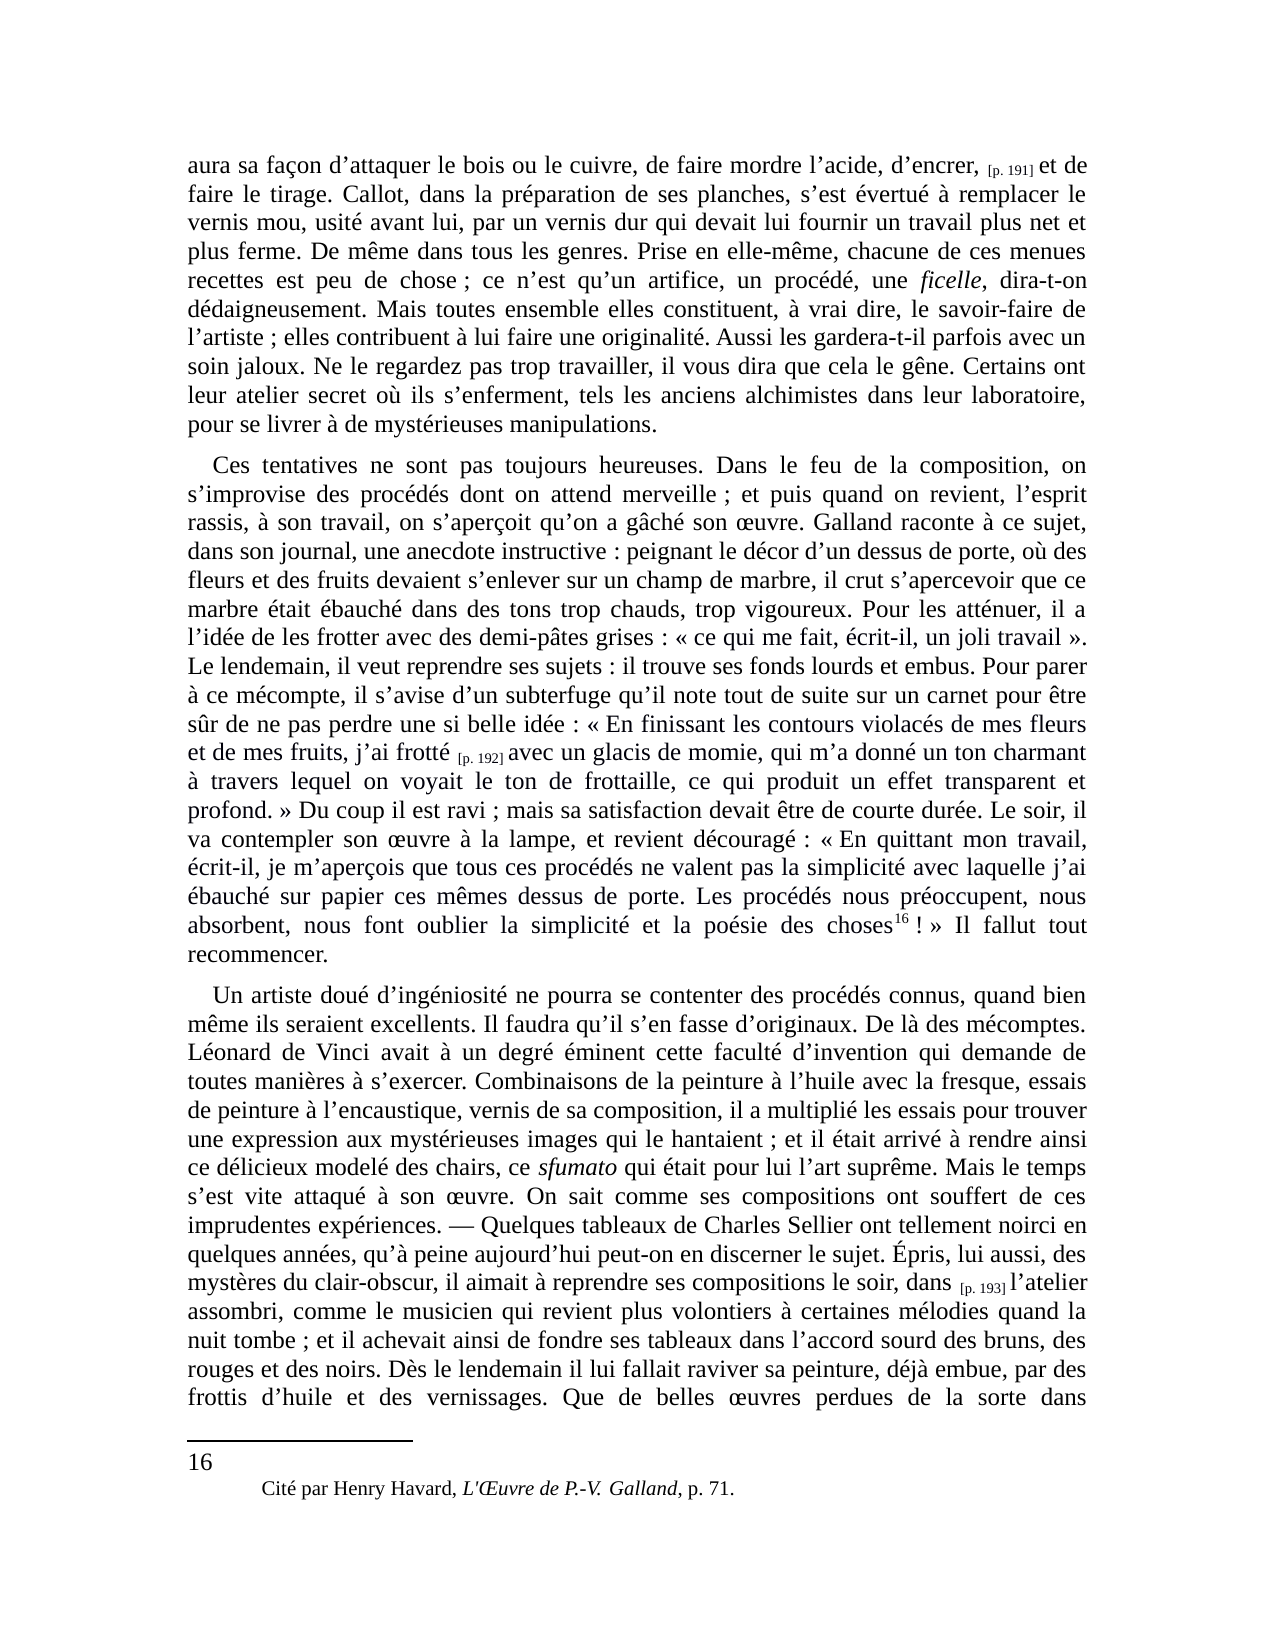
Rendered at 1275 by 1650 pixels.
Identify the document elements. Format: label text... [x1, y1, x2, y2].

text Cité par Henry Havard, L'Œuvre de P.-V. Galland, p. 71. [187, 1476, 1087, 1500]
text Un artiste doué d’ingéniosité ne pourra se contenter des procédés connus, quand bien même ils seraient excellents. Il faudra qu’il s’en fasse d’originaux. De là des mécomptes. Léonard de Vinci avait à un degré éminent cette faculté d’invention qui demande de toutes manières à s’exercer. Combinaisons de la peinture à l’huile avec la fresque, essais de peinture à l’encaustique, vernis de sa composition, il a multiplié les essais pour trouver une expression aux mystérieuses images qui le hantaient ; et il était arrivé à rendre ainsi ce délicieux modelé des chairs, ce sfumato qui était pour lui l’art suprême. Mais le temps s’est vite attaqué à son œuvre. On sait comme ses compositions ont souffert de ces imprudentes expériences. — Quelques tableaux de Charles Sellier ont tellement noirci en quelques années, qu’à peine aujourd’hui peut-on en discerner le sujet. Épris, lui aussi, des mystères du clair-obscur, il aimait à reprendre ses compositions le soir, dans [p. 193] l’atelier assombri, comme le musicien qui revient plus volontiers à certaines mélodies quand la nuit tombe ; et il achevait ainsi de fondre ses tableaux dans l’accord sourd des bruns, des rouges et des noirs. Dès le lendemain il lui fallait raviver sa peinture, déjà embue, par des frottis d’huile et des vernissages. Que de belles œuvres perdues de la sorte dans [187, 980, 1087, 1411]
text aura sa façon d’attaquer le bois ou le cuivre, de faire mordre l’acide, d’encrer, [p. 191] et de faire le tirage. Callot, dans la préparation de ses planches, s’est évertué à remplacer le vernis mou, usité avant lui, par un vernis dur qui devait lui fournir un travail plus net et plus ferme. De même dans tous les genres. Prise en elle-même, chacune de ces menues recettes est peu de chose ; ce n’est qu’un artifice, un procédé, une ficelle, dira-t-on dédaigneusement. Mais toutes ensemble elles constituent, à vrai dire, le savoir-faire de l’artiste ; elles contribuent à lui faire une originalité. Aussi les gardera-t-il parfois avec un soin jaloux. Ne le regardez pas trop travailler, il vous dira que cela le gêne. Certains ont leur atelier secret où ils s’enferment, tels les anciens alchimistes dans leur laboratoire, pour se livrer à de mystérieuses manipulations. [187, 150, 1087, 437]
text Ces tentatives ne sont pas toujours heureuses. Dans le feu de la composition, on s’improvise des procédés dont on attend merveille ; et puis quand on revient, l’esprit rassis, à son travail, on s’aperçoit qu’on a gâché son œuvre. Galland raconte à ce sujet, dans son journal, une anecdote instructive : peignant le décor d’un dessus de porte, où des fleurs et des fruits devaient s’enlever sur un champ de marbre, il crut s’apercevoir que ce marbre était ébauché dans des tons trop chauds, trop vigoureux. Pour les atténuer, il a l’idée de les frotter avec des demi-pâtes grises : « ce qui me fait, écrit-il, un joli travail ». Le lendemain, il veut reprendre ses sujets : il trouve ses fonds lourds et embus. Pour parer à ce mécompte, il s’avise d’un subterfuge qu’il note tout de suite sur un carnet pour être sûr de ne pas perdre une si belle idée : « En finissant les contours violacés de mes fleurs et de mes fruits, j’ai frotté [p. 192] avec un glacis de momie, qui m’a donné un ton charmant à travers lequel on voyait le ton de frottaille, ce qui produit un effet transparent et profond. » Du coup il est ravi ; mais sa satisfaction devait être de courte durée. Le soir, il va contempler son œuvre à la lampe, et revient découragé : « En quittant mon travail, écrit-il, je m’aperçois que tous ces procédés ne valent pas la simplicité avec laquelle j’ai ébauché sur papier ces mêmes dessus de porte. Les procédés nous préoccupent, nous absorbent, nous font oublier la simplicité et la poésie des choses ! » Il fallut tout recommencer. [187, 450, 1087, 967]
